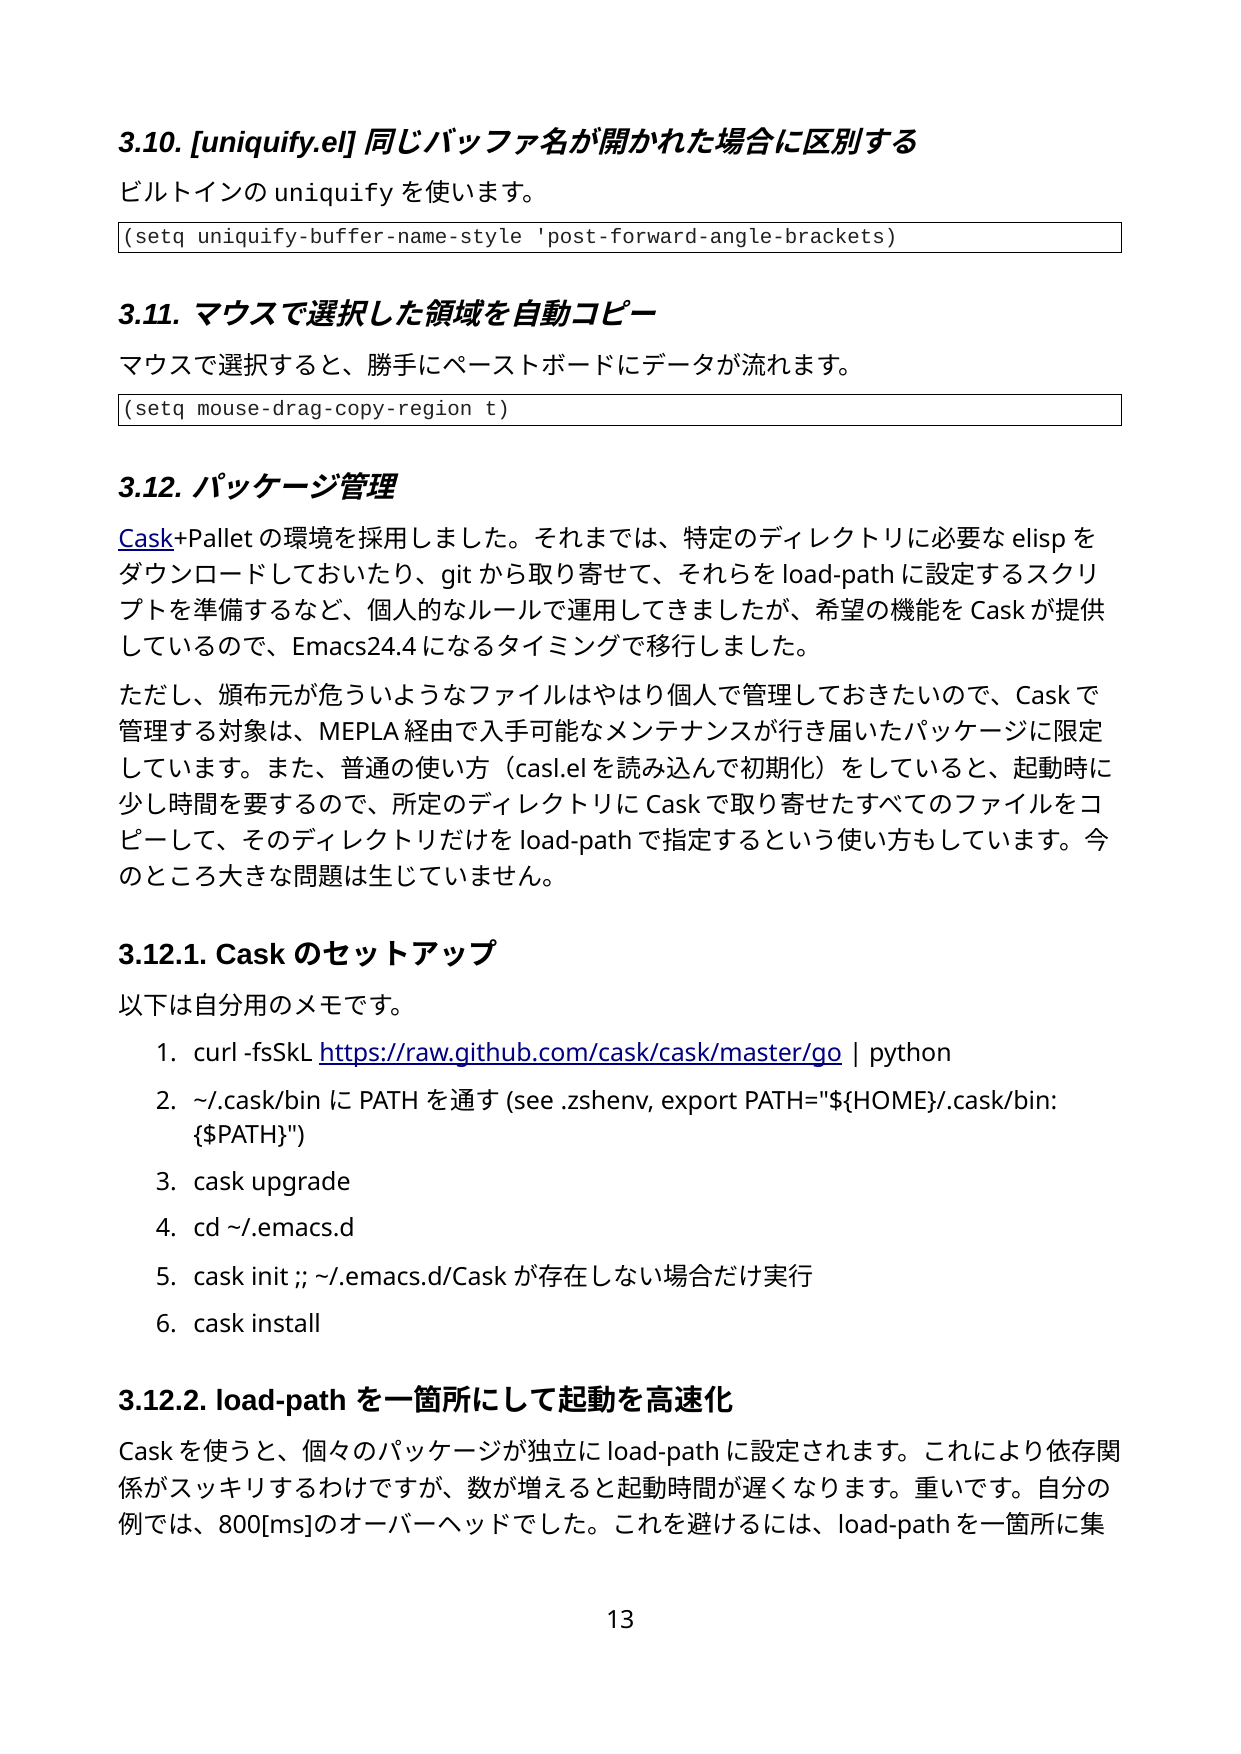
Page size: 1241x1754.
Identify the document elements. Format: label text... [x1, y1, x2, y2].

text ただし、頒布元が危ういようなファイルはやはり個人で管理しておきたいので、Caskで管理する対象は、MEPLA経由で入手可能なメンテナンスが行き届いたパッケージに限定しています。また、普通の使い方（casl.elを読み込んで初期化）をしていると、起動時に少し時間を要するので、所定のディレクトリにCaskで取り寄せたすべてのファイルをコピーして、そのディレクトリだけをload-pathで指定するという使い方もしています。今のところ大きな問題は生じていません。 [118, 676, 1122, 893]
list cask upgrade [156, 1163, 1122, 1198]
subtitle マウスで選択した領域を自動コピー [118, 291, 1122, 333]
text (setq mouse-drag-copy-region t) [119, 395, 1121, 425]
subtitle [uniquify.el] 同じバッファ名が開かれた場合に区別する [118, 118, 1122, 160]
list ~/.cask/bin に PATH を通す (see .zshenv, export PATH="${HOME}/.cask/bin:{$PATH}") [156, 1081, 1122, 1151]
text (setq uniquify-buffer-name-style 'post-forward-angle-brackets) [119, 223, 1121, 252]
text ビルトインの uniquify を使います。 [118, 173, 1122, 209]
subtitle load-path を一箇所にして起動を高速化 [118, 1377, 1122, 1419]
text 以下は自分用のメモです。 [118, 985, 1122, 1022]
text マウスで選択すると、勝手にペーストボードにデータが流れます。 [118, 346, 1122, 382]
list curl -fsSkL https://raw.github.com/cask/cask/master/go | python [156, 1034, 1122, 1068]
subtitle Cask のセットアップ [118, 931, 1122, 973]
text Cask+Palletの環境を採用しました。それまでは、特定のディレクトリに必要な elisp をダウンロードしておいたり、git から取り寄せて、それらをload-pathに設定するスクリプトを準備するなど、個人的なルールで運用してきましたが、希望の機能をCaskが提供しているので、Emacs24.4になるタイミングで移行しました。 [118, 518, 1122, 663]
list cask init ;; ~/.emacs.d/Cask が存在しない場合だけ実行 [156, 1257, 1122, 1293]
list cd ~/.emacs.d [156, 1210, 1122, 1244]
subtitle パッケージ管理 [118, 463, 1122, 506]
list cask install [156, 1305, 1122, 1339]
text Caskを使うと、個々のパッケージが独立にload-pathに設定されます。これにより依存関係がスッキリするわけですが、数が増えると起動時間が遅くなります。重いです。自分の例では、800[ms]のオーバーヘッドでした。これを避けるには、load-pathを一箇所に集 [118, 1432, 1122, 1541]
